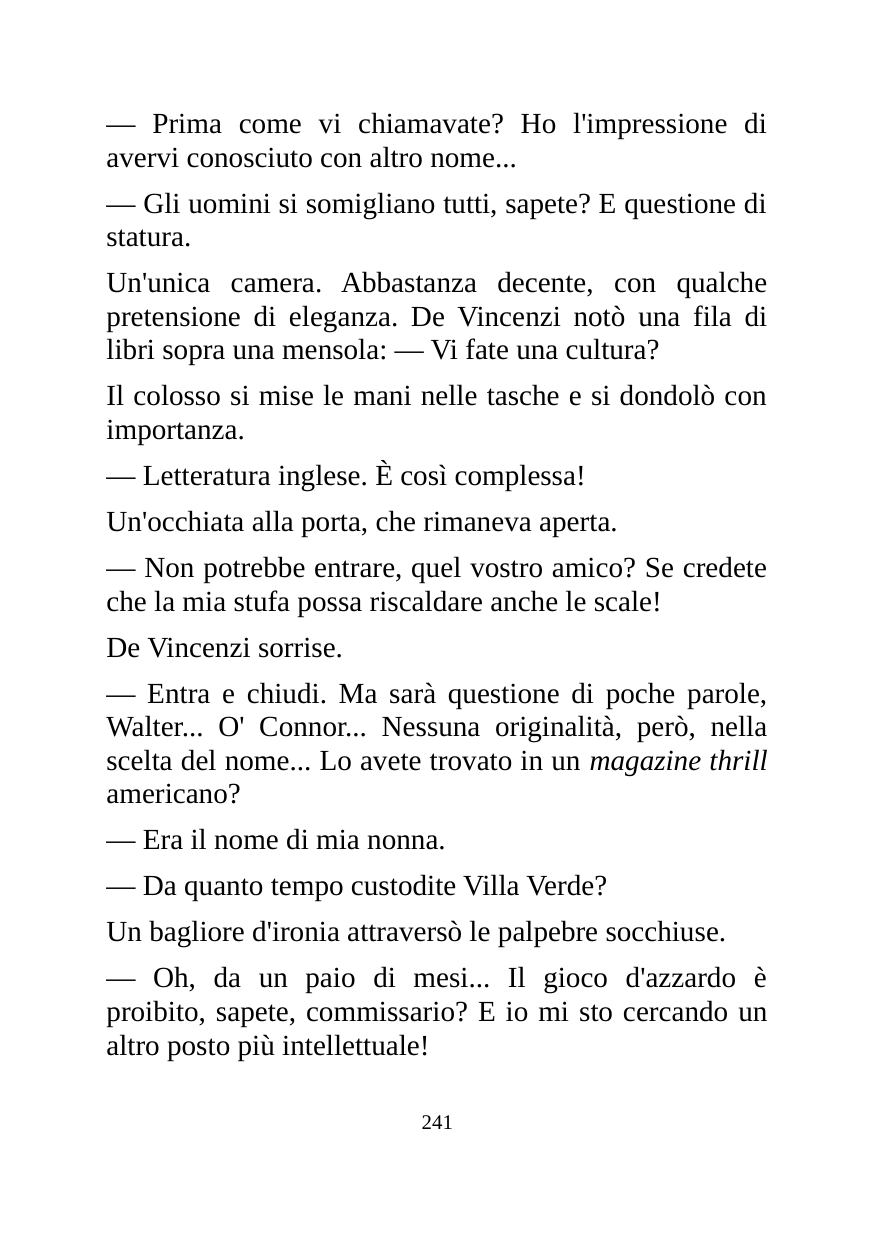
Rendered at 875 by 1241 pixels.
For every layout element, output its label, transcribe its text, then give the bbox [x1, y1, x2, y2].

text Il colosso si mise le mani nelle tasche e si dondolò con importanza. [106, 378, 768, 446]
text — Non potrebbe entrare, quel vostro amico? Se credete che la mia stufa possa riscaldare anche le scale! [106, 550, 768, 617]
text De Vincenzi sorrise. [106, 630, 768, 663]
text Un bagliore d'ironia attraversò le palpebre socchiuse. [106, 914, 768, 948]
text — Prima come vi chiamavate? Ho l'impressione di avervi conosciuto con altro nome... [106, 106, 768, 173]
text — Oh, da un paio di mesi... Il gioco d'azzardo è proibito, sapete, commissario? E io mi sto cercando un altro posto più intellettuale! [106, 961, 768, 1061]
text — Gli uomini si somigliano tutti, sapete? E questione di statura. [106, 186, 768, 253]
text Un'unica camera. Abbastanza decente, con qualche pretensione di eleganza. De Vincenzi notò una fila di libri sopra una mensola: — Vi fate una cultura? [106, 265, 768, 366]
text — Da quanto tempo custodite Villa Verde? [106, 868, 768, 902]
text — Letteratura inglese. È così complessa! [106, 458, 768, 492]
text — Era il nome di mia nonna. [106, 822, 768, 856]
text Un'occhiata alla porta, che rimaneva aperta. [106, 504, 768, 538]
text — Entra e chiudi. Ma sarà questione di poche parole, Walter... O' Connor... Nessuna originalità, però, nella scelta del nome... Lo avete trovato in un magazine thrill americano? [106, 676, 768, 810]
